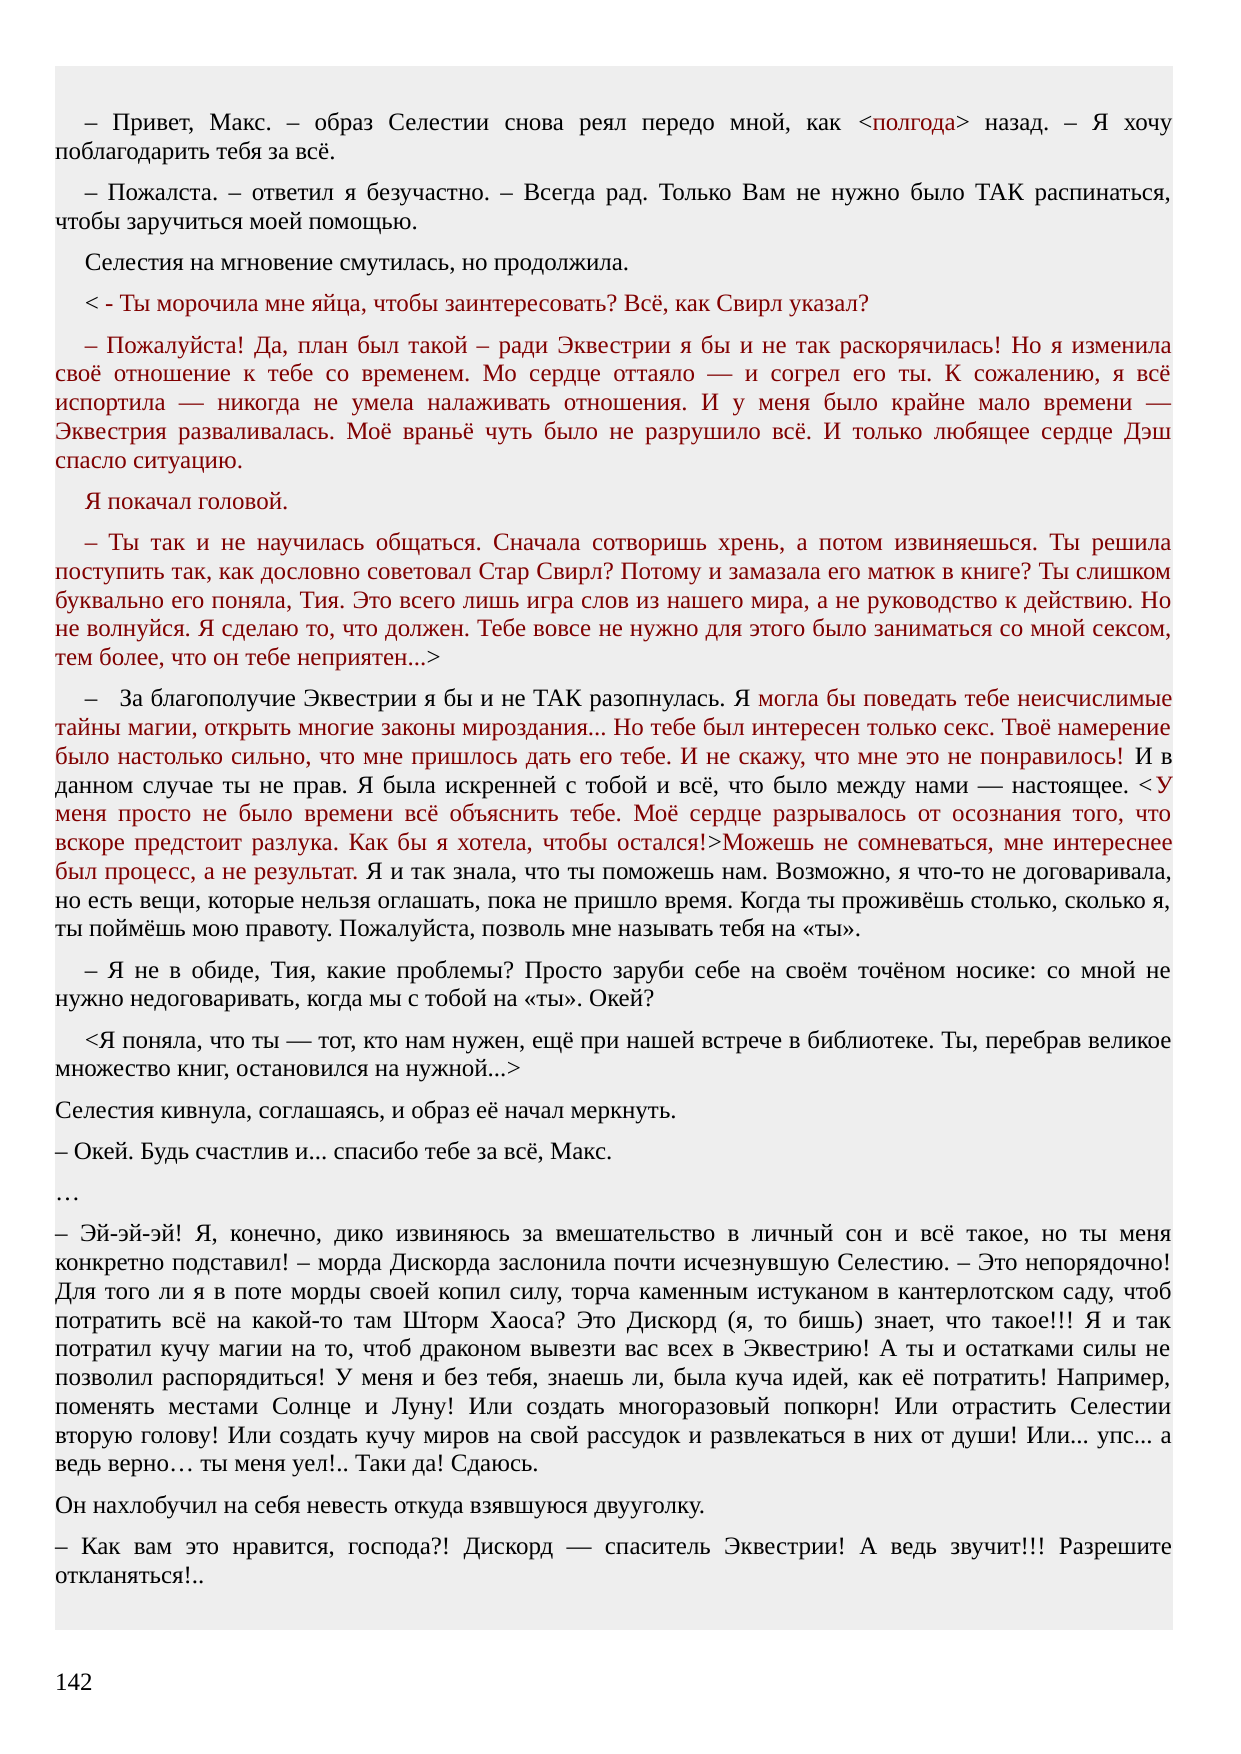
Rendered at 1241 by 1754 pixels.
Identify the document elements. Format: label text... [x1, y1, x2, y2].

text < - Ты морочила мне яйца, чтобы заинтересовать? Всё, как Свирл указал? [55, 288, 1173, 317]
text Я покачал головой. [55, 486, 1173, 515]
text – Пожалста. – ответил я безучастно. – Всегда рад. Только Вам не нужно было ТАК распинаться, чтобы заручиться моей помощью. [55, 177, 1173, 235]
text Он нахлобучил на себя невесть откуда взявшуюся двууголку. [55, 1490, 1173, 1518]
text – Ты так и не научилась общаться. Сначала сотворишь хрень, а потом извиняешься. Ты решила поступить так, как дословно советовал Стар Свирл? Потому и замазала его матюк в книге? Ты слишком буквально его поняла, Тия. Это всего лишь игра слов из нашего мира, а не руководство к действию. Но не волнуйся. Я сделаю то, что должен. Тебе вовсе не нужно для этого было заниматься со мной сексом, тем более, что он тебе неприятен...> [55, 527, 1173, 671]
text – Я не в обиде, Тия, какие проблемы? Просто заруби себе на своём точёном носике: со мной не нужно недоговаривать, когда мы с тобой на «ты». Окей? [55, 955, 1173, 1012]
text – За благополучие Эквестрии я бы и не ТАК разопнулась. Я могла бы поведать тебе неисчислимые тайны магии, открыть многие законы мироздания... Но тебе был интересен только секс. Твоё намерение было настолько сильно, что мне пришлось дать его тебе. И не скажу, что мне это не понравилось! И в данном случае ты не прав. Я была искренней с тобой и всё, что было между нами — настоящее. <У меня просто не было времени всё объяснить тебе. Моё сердце разрывалось от осознания того, что вскоре предстоит разлука. Как бы я хотела, чтобы остался!>Можешь не сомневаться, мне интереснее был процесс, а не результат. Я и так знала, что ты поможешь нам. Возможно, я что-то не договаривала, но есть вещи, которые нельзя оглашать, пока не пришло время. Когда ты проживёшь столько, сколько я, ты поймёшь мою правоту. Пожалуйста, позволь мне называть тебя на «ты». [55, 683, 1173, 942]
text – Как вам это нравится, господа?! Дискорд — спаситель Эквестрии! А ведь звучит!!! Разрешите откланяться!.. [55, 1531, 1173, 1588]
text – Привет, Макс. – образ Селестии снова реял передо мной, как <полгода> назад. – Я хочу поблагодарить тебя за всё. [55, 107, 1173, 165]
text – Пожалуйста! Да, план был такой – ради Эквестрии я бы и не так раскорячилась! Но я изменила своё отношение к тебе со временем. Мо сердце оттаяло — и согрел его ты. К сожалению, я всё испортила — никогда не умела налаживать отношения. И у меня было крайне мало времени — Эквестрия разваливалась. Моё враньё чуть было не разрушило всё. И только любящее сердце Дэш спасло ситуацию. [55, 330, 1173, 473]
text Селестия на мгновение смутилась, но продолжила. [55, 247, 1173, 276]
text … [55, 1177, 1173, 1206]
text Селестия кивнула, соглашаясь, и образ её начал меркнуть. [55, 1095, 1173, 1123]
text <Я поняла, что ты — тот, кто нам нужен, ещё при нашей встрече в библиотеке. Ты, перебрав великое множество книг, остановился на нужной...> [55, 1025, 1173, 1082]
text – Окей. Будь счастлив и... спасибо тебе за всё, Макс. [55, 1136, 1173, 1165]
text – Эй-эй-эй! Я, конечно, дико извиняюсь за вмешательство в личный сон и всё такое, но ты меня конкретно подставил! – морда Дискорда заслонила почти исчезнувшую Селестию. – Это непорядочно! Для того ли я в поте морды своей копил силу, торча каменным истуканом в кантерлотском саду, чтоб потратить всё на какой-то там Шторм Хаоса? Это Дискорд (я, то бишь) знает, что такое!!! Я и так потратил кучу магии на то, чтоб драконом вывезти вас всех в Эквестрию! А ты и остатками силы не позволил распорядиться! У меня и без тебя, знаешь ли, была куча идей, как её потратить! Например, поменять местами Солнце и Луну! Или создать многоразовый попкорн! Или отрастить Селестии вторую голову! Или создать кучу миров на свой рассудок и развлекаться в них от души! Или... упс... а ведь верно… ты меня уел!.. Таки да! Сдаюсь. [55, 1218, 1173, 1477]
